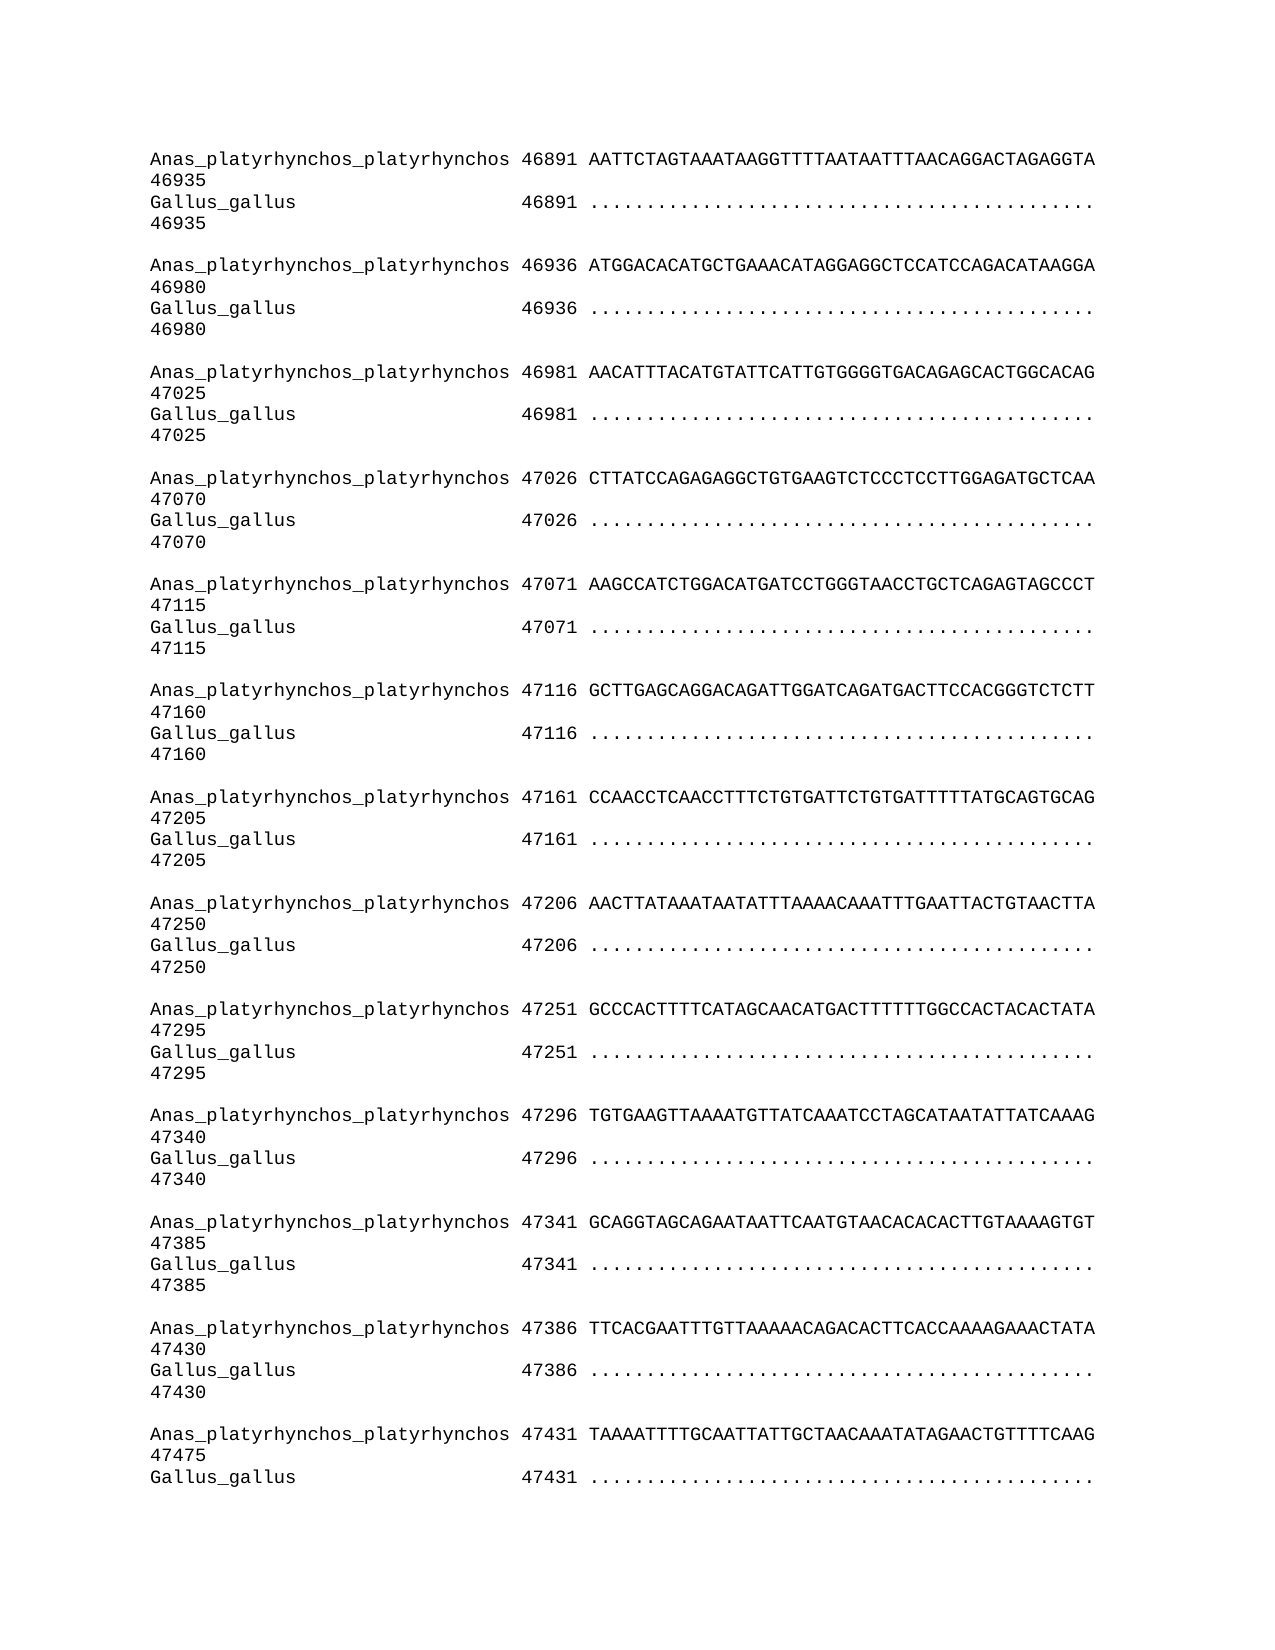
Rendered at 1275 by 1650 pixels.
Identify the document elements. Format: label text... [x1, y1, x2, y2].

text Anas_platyrhynchos_platyrhynchos 47116 GCTTGAGCAGGACAGATTGGATCAGATGACTTCCACGGGTCTCTT 47160 [150, 681, 1125, 724]
text Gallus_gallus 47026 ............................................. 47070 [150, 511, 1125, 554]
text Anas_platyrhynchos_platyrhynchos 47026 CTTATCCAGAGAGGCTGTGAAGTCTCCCTCCTTGGAGATGCTCAA 47070 [150, 469, 1125, 511]
text Gallus_gallus 46936 ............................................. 46980 [150, 299, 1125, 341]
text Anas_platyrhynchos_platyrhynchos 47161 CCAACCTCAACCTTTCTGTGATTCTGTGATTTTTATGCAGTGCAG 47205 [150, 787, 1125, 830]
text Anas_platyrhynchos_platyrhynchos 46981 AACATTTACATGTATTCATTGTGGGGTGACAGAGCACTGGCACAG 47025 [150, 362, 1125, 405]
text Gallus_gallus 46981 ............................................. 47025 [150, 405, 1125, 447]
text Gallus_gallus 47386 ............................................. 47430 [150, 1361, 1125, 1404]
text Anas_platyrhynchos_platyrhynchos 47341 GCAGGTAGCAGAATAATTCAATGTAACACACACTTGTAAAAGTGT 47385 [150, 1212, 1125, 1255]
text Gallus_gallus 47251 ............................................. 47295 [150, 1042, 1125, 1085]
text Gallus_gallus 47071 ............................................. 47115 [150, 617, 1125, 660]
text Anas_platyrhynchos_platyrhynchos 47251 GCCCACTTTTCATAGCAACATGACTTTTTTGGCCACTACACTATA 47295 [150, 1000, 1125, 1042]
text Gallus_gallus 47341 ............................................. 47385 [150, 1255, 1125, 1297]
text Anas_platyrhynchos_platyrhynchos 47296 TGTGAAGTTAAAATGTTATCAAATCCTAGCATAATATTATCAAAG 47340 [150, 1106, 1125, 1149]
text Gallus_gallus 47116 ............................................. 47160 [150, 724, 1125, 766]
text Gallus_gallus 46891 ............................................. 46935 [150, 192, 1125, 235]
text Gallus_gallus 47431 ............................................. [150, 1467, 1125, 1489]
text Anas_platyrhynchos_platyrhynchos 47431 TAAAATTTTGCAATTATTGCTAACAAATATAGAACTGTTTTCAAG 47475 [150, 1425, 1125, 1467]
text Anas_platyrhynchos_platyrhynchos 47206 AACTTATAAATAATATTTAAAACAAATTTGAATTACTGTAACTTA 47250 [150, 894, 1125, 936]
text Anas_platyrhynchos_platyrhynchos 46891 AATTCTAGTAAATAAGGTTTTAATAATTTAACAGGACTAGAGGTA 46935 [150, 150, 1125, 192]
text Gallus_gallus 47161 ............................................. 47205 [150, 830, 1125, 872]
text Gallus_gallus 47206 ............................................. 47250 [150, 936, 1125, 979]
text Anas_platyrhynchos_platyrhynchos 47386 TTCACGAATTTGTTAAAAACAGACACTTCACCAAAAGAAACTATA 47430 [150, 1319, 1125, 1361]
text Anas_platyrhynchos_platyrhynchos 47071 AAGCCATCTGGACATGATCCTGGGTAACCTGCTCAGAGTAGCCCT 47115 [150, 575, 1125, 617]
text Anas_platyrhynchos_platyrhynchos 46936 ATGGACACATGCTGAAACATAGGAGGCTCCATCCAGACATAAGGA 46980 [150, 256, 1125, 299]
text Gallus_gallus 47296 ............................................. 47340 [150, 1149, 1125, 1191]
